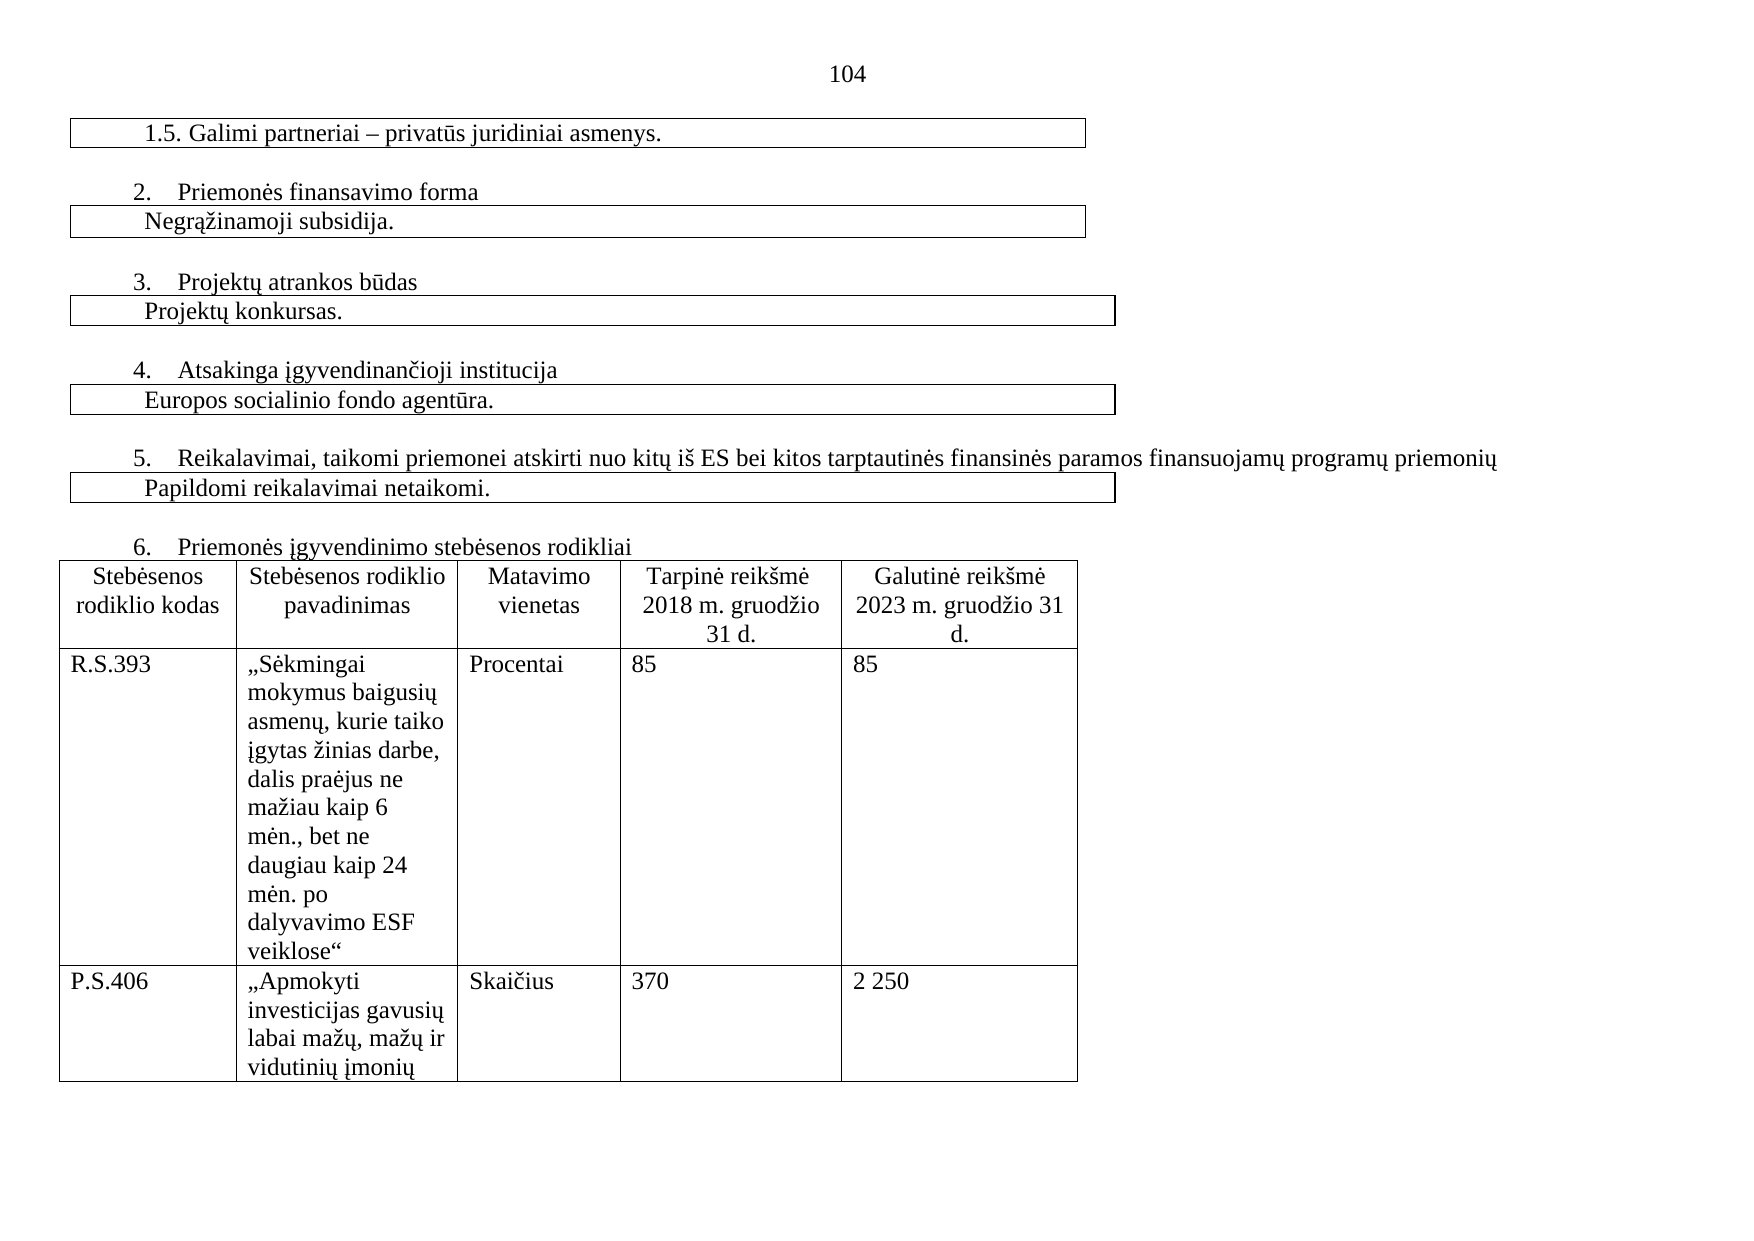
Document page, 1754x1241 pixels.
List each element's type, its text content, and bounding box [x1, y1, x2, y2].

table_header Europos socialinio fondo agentūra. [71, 385, 1114, 413]
text 2. Priemonės finansavimo forma [133, 177, 1636, 205]
text 5. Reikalavimai, taikomi priemonei atskirti nuo kitų iš ES bei kitos tarptautinės finansinės paramos finansuojamų programų priemonių [74, 443, 1636, 472]
table_header Projektų konkursas. [71, 296, 1114, 325]
table_cell 85 [842, 649, 1077, 965]
table_header Stebėsenos rodiklio pavadinimas [237, 561, 457, 648]
table_cell „Sėkmingai mokymus baigusių asmenų, kurie taiko įgytas žinias darbe, dalis praėjus ne mažiau kaip 6 mėn., bet ne daugiau kaip 24 mėn. po dalyvavimo ESF veiklose“ [237, 649, 457, 965]
table_header Galutinė reikšmė 2023 m. gruodžio 31 d. [842, 561, 1077, 648]
table_cell Procentai [458, 649, 620, 965]
table_header Negrąžinamoji subsidija. [71, 206, 1085, 237]
table_cell P.S.406 [60, 966, 236, 1081]
table_cell „Apmokyti investicijas gavusių labai mažų, mažų ir vidutinių įmonių [237, 966, 457, 1081]
table_cell 85 [621, 649, 841, 965]
table_header Tarpinė reikšmė 2018 m. gruodžio 31 d. [621, 561, 841, 648]
table_cell 370 [621, 966, 841, 1081]
text 4. Atsakinga įgyvendinančioji institucija [133, 355, 1636, 384]
text 3. Projektų atrankos būdas [133, 267, 1636, 295]
table_cell R.S.393 [60, 649, 236, 965]
table_header Stebėsenos rodiklio kodas [60, 561, 236, 648]
table_cell 2 250 [842, 966, 1077, 1081]
table_header Papildomi reikalavimai netaikomi. [71, 473, 1114, 502]
text 6. Priemonės įgyvendinimo stebėsenos rodikliai [133, 532, 1636, 560]
table_header Matavimo vienetas [458, 561, 620, 648]
table_cell Skaičius [458, 966, 620, 1081]
table_cell 1.5. Galimi partneriai – privatūs juridiniai asmenys. [71, 119, 1085, 147]
